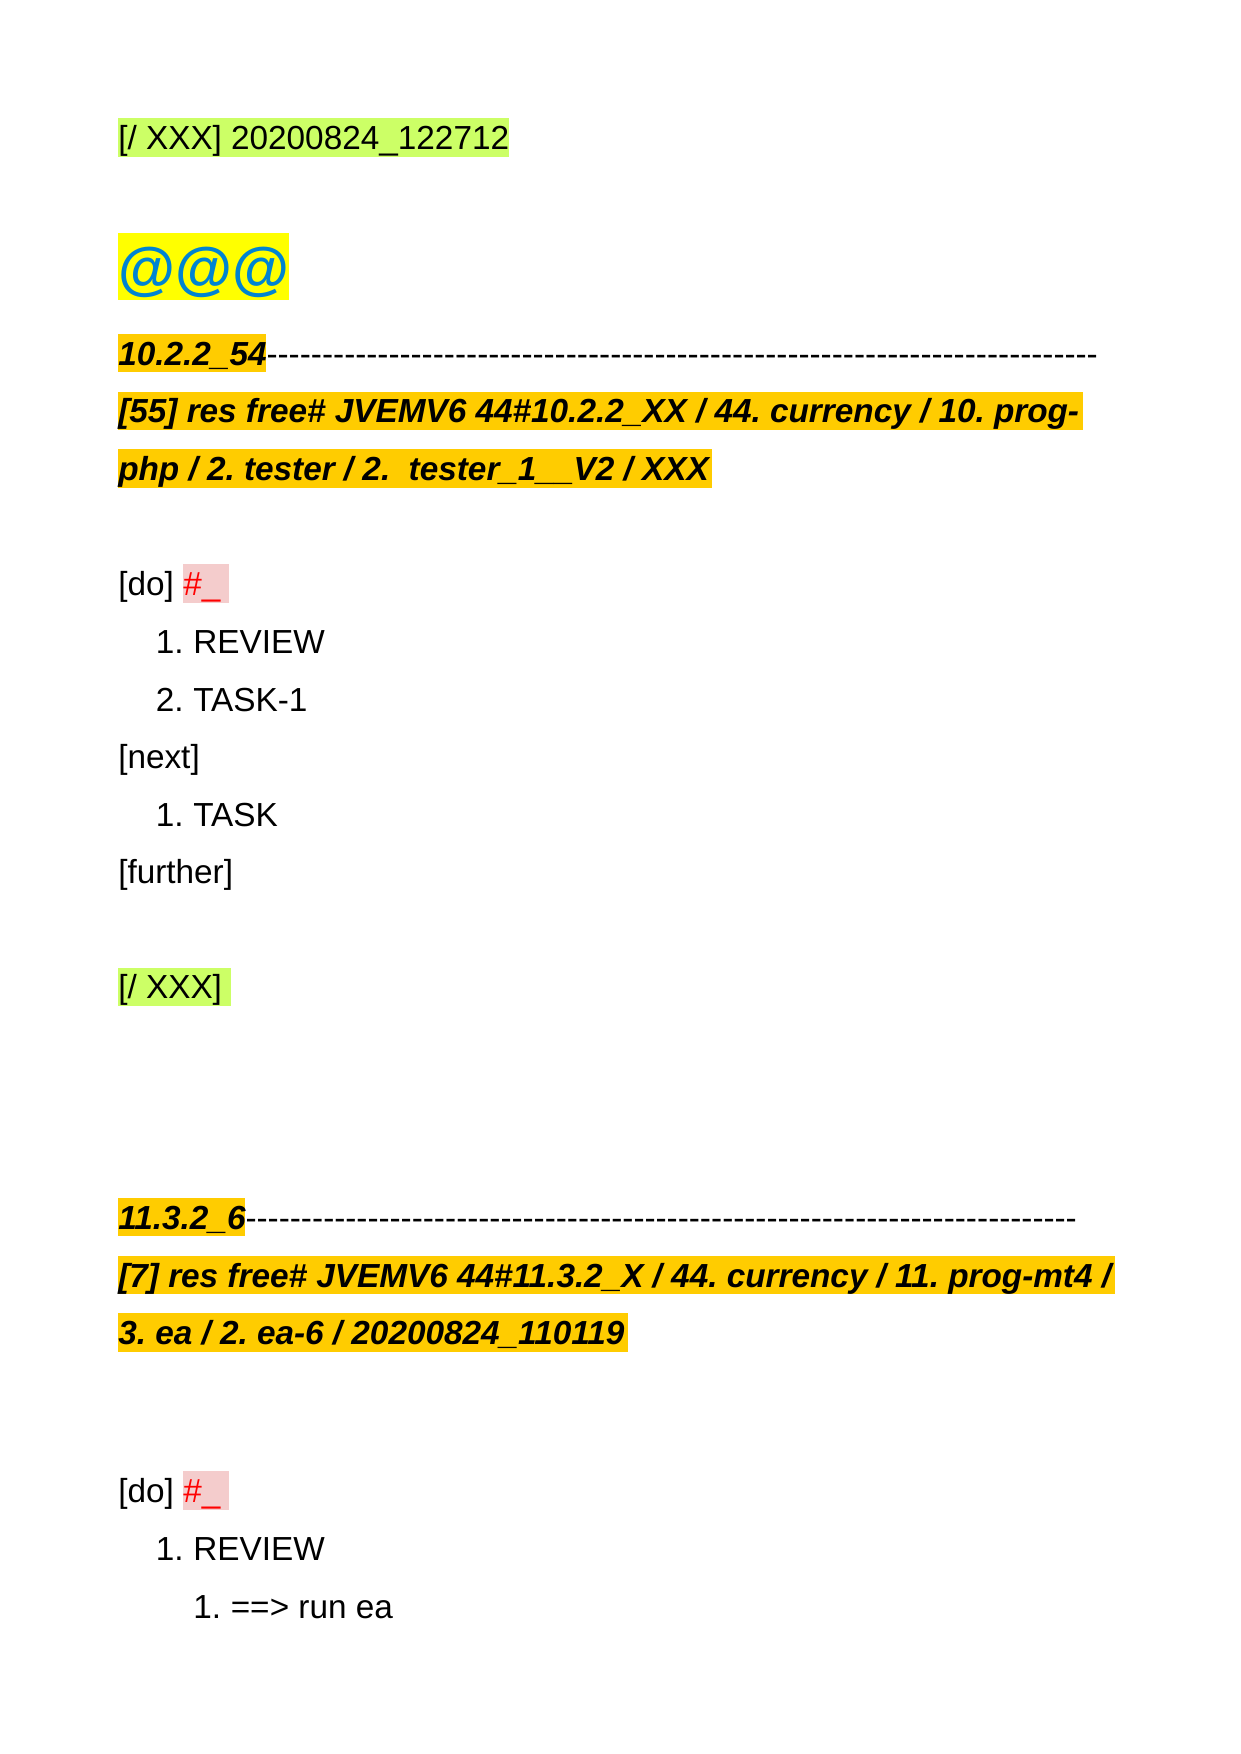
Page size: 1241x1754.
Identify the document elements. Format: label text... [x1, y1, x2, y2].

text 10.2.2_54--------------------------------------------------------------------------- [118, 334, 1122, 372]
list REVIEW [156, 1529, 1122, 1567]
text [do] #_ [118, 1471, 1122, 1510]
list TASK-1 [156, 679, 1122, 718]
text [do] #_ [118, 564, 1122, 603]
list REVIEW [156, 622, 1122, 660]
text [55] res free# JVEMV6 44#10.2.2_XX / 44. currency / 10. prog-php / 2. tester / 2. tester_1__V2 / XXX [118, 392, 1122, 488]
text [further] [118, 852, 1122, 891]
text [7] res free# JVEMV6 44#11.3.2_X / 44. currency / 11. prog-mt4 / 3. ea / 2. ea-6 / 20200824_110119 [118, 1256, 1122, 1352]
text [/ XXX] 20200824_122712 [118, 118, 1122, 157]
list ==> run ea [193, 1587, 1122, 1625]
text [next] [118, 737, 1122, 776]
text [/ XXX] [118, 910, 1122, 1006]
list TASK [156, 795, 1122, 833]
text 11.3.2_6--------------------------------------------------------------------------- [118, 1198, 1122, 1236]
text @@@ [118, 233, 1122, 300]
